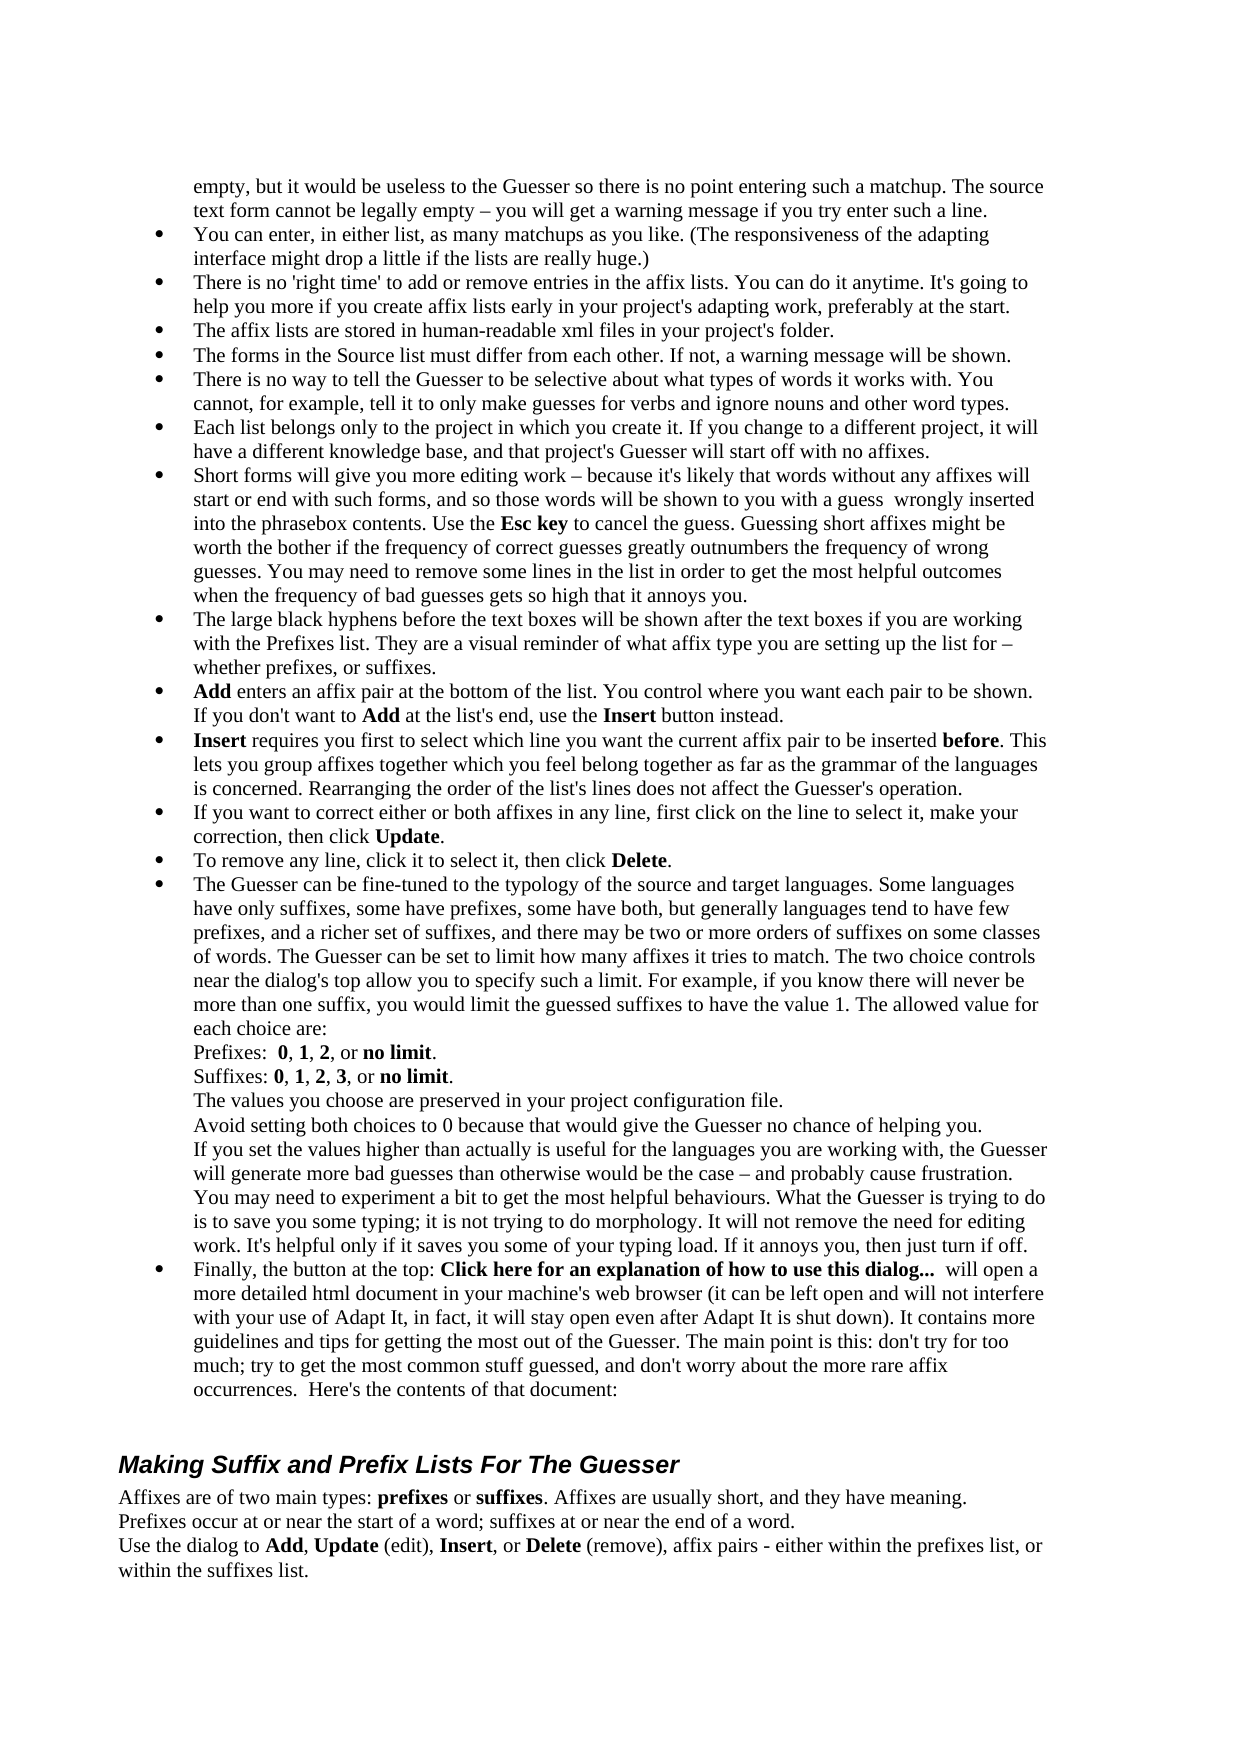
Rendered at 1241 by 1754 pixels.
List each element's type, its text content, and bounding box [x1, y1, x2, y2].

list The affix lists are stored in human-readable xml files in your project's folder. [156, 318, 1048, 342]
list There is no 'right time' to add or remove entries in the affix lists. You can do it anytime. It's going to help you more if you create affix lists early in your project's adapting work, preferably at the start. [156, 270, 1048, 318]
list Each list belongs only to the project in which you create it. If you change to a different project, it will have a different knowledge base, and that project's Guesser will start off with no affixes. [156, 415, 1048, 463]
list Finally, the button at the top: Click here for an explanation of how to use this dialog... will open a more detailed html document in your machine's web browser (it can be left open and will not interfere with your use of Adapt It, in fact, it will stay open even after Adapt It is shut down). It contains more guidelines and tips for getting the most out of the Guesser. The main point is this: don't try for too much; try to get the most common stuff guessed, and don't worry about the more rare affix occurrences. Here's the contents of that document: [156, 1257, 1048, 1425]
list If you want to correct either or both affixes in any line, first click on the line to select it, make your correction, then click Update. [156, 800, 1048, 848]
list Short forms will give you more editing work – because it's likely that words without any affixes will start or end with such forms, and so those words will be shown to you with a guess wrongly inserted into the phrasebox contents. Use the Esc key to cancel the guess. Guessing short affixes might be worth the bother if the frequency of correct guesses greatly outnumbers the frequency of wrong guesses. You may need to remove some lines in the list in order to get the most helpful outcomes when the frequency of bad guesses gets so high that it annoys you. [156, 463, 1048, 607]
list empty, but it would be useless to the Guesser so there is no point entering such a matchup. The source text form cannot be legally empty – you will get a warning message if you try enter such a line. [156, 174, 1048, 222]
list The large black hyphens before the text boxes will be shown after the text boxes if you are working with the Prefixes list. They are a visual reminder of what affix type you are setting up the list for – whether prefixes, or suffixes. [156, 607, 1048, 679]
list The Guesser can be fine-tuned to the typology of the source and target languages. Some languages have only suffixes, some have prefixes, some have both, but generally languages tend to have few prefixes, and a richer set of suffixes, and there may be two or more orders of suffixes on some classes of words. The Guesser can be set to limit how many affixes it tries to match. The two choice controls near the dialog's top allow you to specify such a limit. For example, if you know there will never be more than one suffix, you would limit the guessed suffixes to have the value 1. The allowed value for each choice are: Prefixes: 0, 1, 2, or no limit. Suffixes: 0, 1, 2, 3, or no limit. The values you choose are preserved in your project configuration file. Avoid setting both choices to 0 because that would give the Guesser no chance of helping you. If you set the values higher than actually is useful for the languages you are working with, the Guesser will generate more bad guesses than otherwise would be the case – and probably cause frustration. You may need to experiment a bit to get the most helpful behaviours. What the Guesser is trying to do is to save you some typing; it is not trying to do morphology. It will not remove the need for editing work. It's helpful only if it saves you some of your typing load. If it annoys you, then just turn if off. [156, 872, 1048, 1257]
list There is no way to tell the Guesser to be selective about what types of words it works with. You cannot, for example, tell it to only make guesses for verbs and ignore nouns and other word types. [156, 367, 1048, 415]
list The forms in the Source list must differ from each other. If not, a warning message will be shown. [156, 342, 1048, 367]
text Affixes are of two main types: prefixes or suffixes. Affixes are usually short, and they have meaning. Prefixes occur at or near the start of a word; suffixes at or near the end of a word. Use the dialog to Add, Update (edit), Insert, or Delete (remove), affix pairs - either within the prefixes list, or within the suffixes list. [118, 1485, 1048, 1582]
list Insert requires you first to select which line you want the current affix pair to be inserted before. This lets you group affixes together which you feel belong together as far as the grammar of the languages is concerned. Rearranging the order of the list's lines does not affect the Guesser's operation. [156, 727, 1048, 800]
subtitle Making Suffix and Prefix Lists For The Guesser [118, 1450, 1048, 1479]
list To remove any line, click it to select it, then click Delete. [156, 848, 1048, 872]
list Add enters an affix pair at the bottom of the list. You control where you want each pair to be shown. If you don't want to Add at the list's end, use the Insert button instead. [156, 679, 1048, 727]
list You can enter, in either list, as many matchups as you like. (The responsiveness of the adapting interface might drop a little if the lists are really huge.) [156, 222, 1048, 270]
